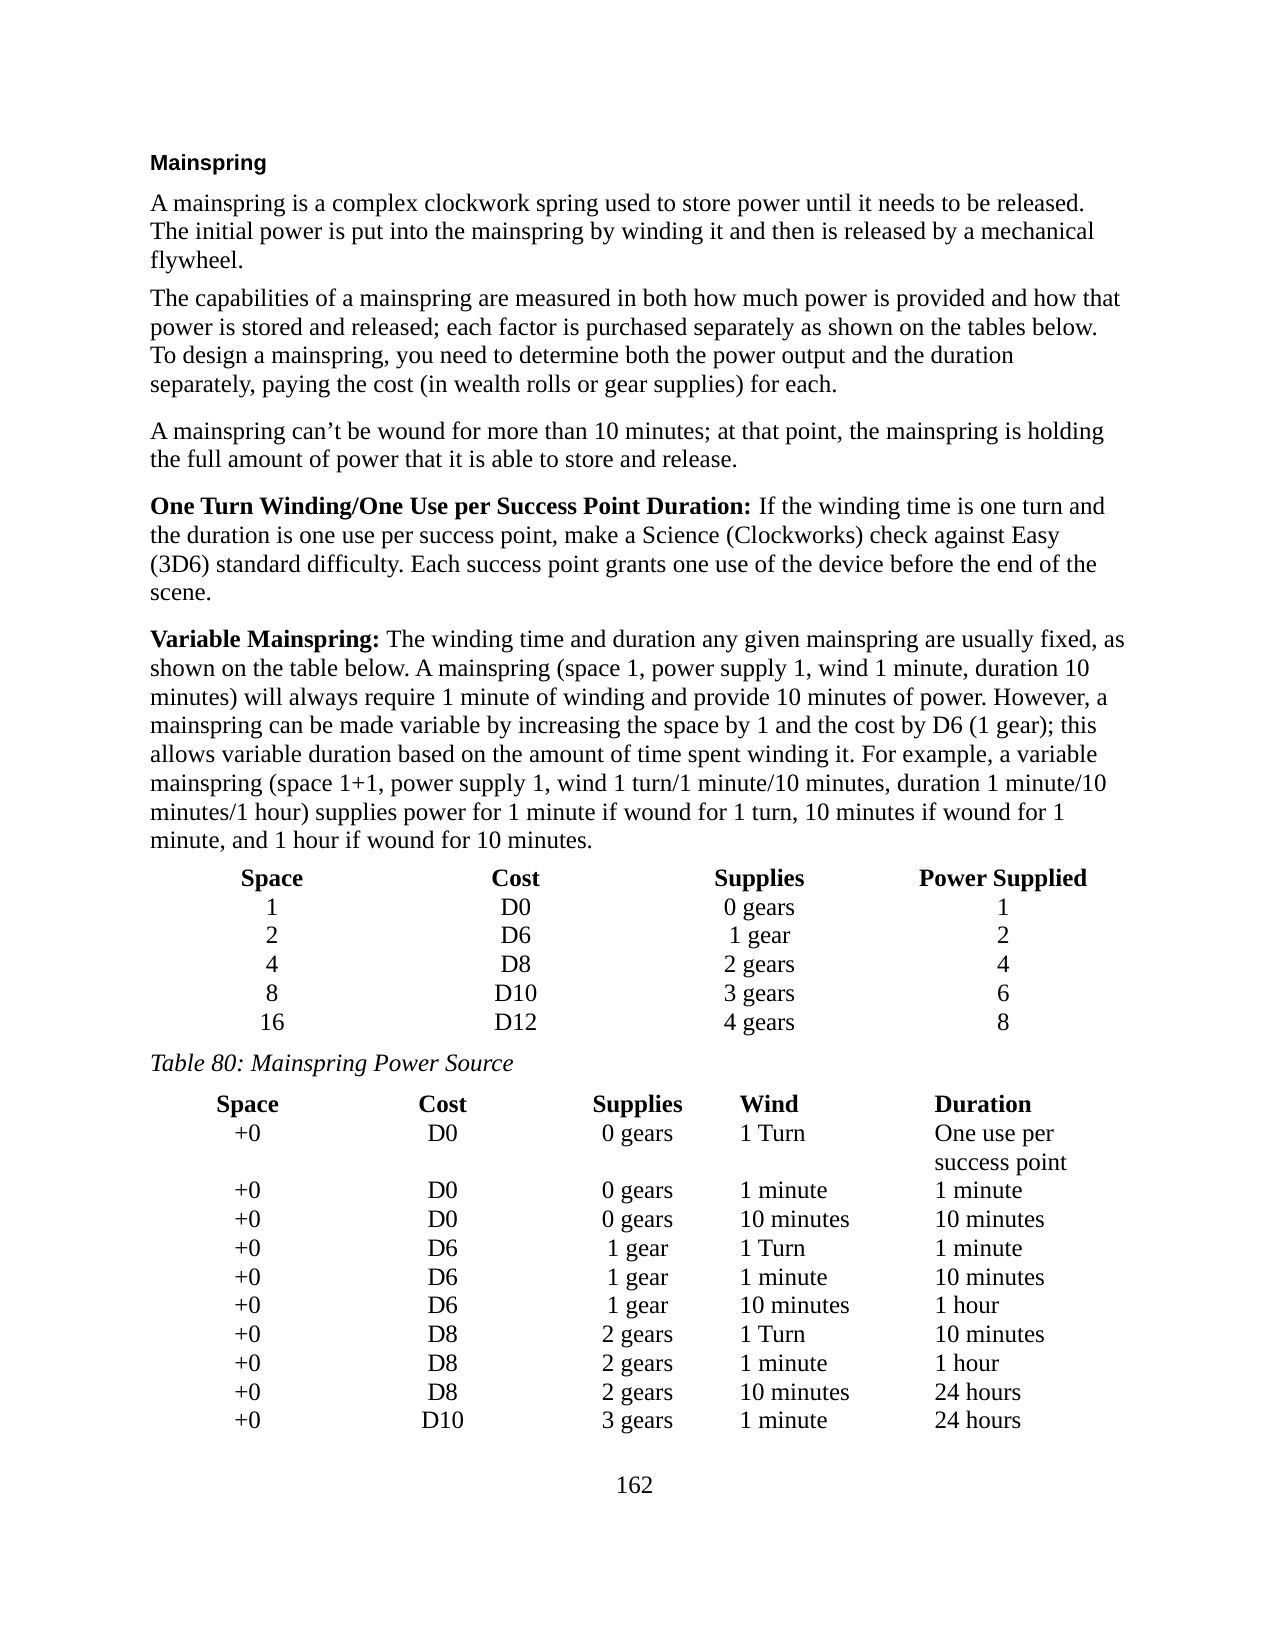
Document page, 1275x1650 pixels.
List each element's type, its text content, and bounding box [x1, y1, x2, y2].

subtitle Mainspring [150, 150, 1125, 175]
table_cell 2 gears [540, 1377, 735, 1406]
table_cell 3 gears [638, 978, 881, 1007]
text A mainspring is a complex clockwork spring used to store power until it needs to be released. The initial power is put into the mainspring by winding it and then is released by a mechanical flywheel. [150, 188, 1125, 274]
table_cell 10 minutes [930, 1319, 1125, 1348]
table_cell 1 minute [930, 1233, 1125, 1262]
table_cell +0 [150, 1204, 345, 1233]
table_header Cost [394, 863, 637, 892]
table_cell 3 gears [540, 1406, 735, 1434]
table_cell 10 minutes [930, 1262, 1125, 1291]
table_cell 10 minutes [735, 1204, 930, 1233]
table_cell +0 [150, 1262, 345, 1291]
table_cell 8 [881, 1007, 1125, 1036]
table_cell +0 [150, 1377, 345, 1406]
table_cell +0 [150, 1291, 345, 1319]
table_header Wind [735, 1089, 930, 1118]
table_header Power Supplied [881, 863, 1125, 892]
table_cell D12 [394, 1007, 637, 1036]
table_cell 1 minute [735, 1262, 930, 1291]
table_header Space [150, 1089, 345, 1118]
table_cell 16 [150, 1007, 394, 1036]
table_cell D0 [345, 1204, 540, 1233]
table_header Duration [930, 1089, 1125, 1118]
table_cell 1 gear [540, 1262, 735, 1291]
table_cell 1 [881, 892, 1125, 921]
table_cell 10 minutes [735, 1377, 930, 1406]
table_cell 1 Turn [735, 1319, 930, 1348]
table_cell 2 [881, 921, 1125, 949]
table_cell D10 [394, 978, 637, 1007]
table_cell +0 [150, 1406, 345, 1434]
table_cell 2 [150, 921, 394, 949]
table_cell 1 gear [638, 921, 881, 949]
table_cell D8 [345, 1319, 540, 1348]
table_cell 2 gears [540, 1319, 735, 1348]
table_cell D6 [345, 1233, 540, 1262]
table_cell 1 hour [930, 1291, 1125, 1319]
table_cell D8 [394, 949, 637, 978]
table_cell 1 minute [735, 1176, 930, 1204]
table_cell 0 gears [540, 1204, 735, 1233]
table_cell D0 [394, 892, 637, 921]
table_cell D10 [345, 1406, 540, 1434]
table_cell 0 gears [540, 1118, 735, 1176]
table_cell 8 [150, 978, 394, 1007]
table_cell 1 Turn [735, 1233, 930, 1262]
table_cell 1 hour [930, 1348, 1125, 1377]
table_cell 6 [881, 978, 1125, 1007]
table_cell 1 gear [540, 1291, 735, 1319]
table_cell +0 [150, 1319, 345, 1348]
table_header Supplies [540, 1089, 735, 1118]
table_cell 1 minute [735, 1406, 930, 1434]
table_cell 1 gear [540, 1233, 735, 1262]
table_cell 1 Turn [735, 1118, 930, 1176]
table_cell 0 gears [540, 1176, 735, 1204]
table_cell +0 [150, 1176, 345, 1204]
table_cell 10 minutes [930, 1204, 1125, 1233]
table_cell 2 gears [540, 1348, 735, 1377]
table_cell +0 [150, 1118, 345, 1176]
table_cell D6 [345, 1262, 540, 1291]
table_header Supplies [638, 863, 881, 892]
table_cell 24 hours [930, 1406, 1125, 1434]
table_cell One use per success point [930, 1118, 1125, 1176]
table_cell 1 minute [735, 1348, 930, 1377]
table_cell D8 [345, 1377, 540, 1406]
table_cell 24 hours [930, 1377, 1125, 1406]
text A mainspring can’t be wound for more than 10 minutes; at that point, the mainspring is holding the full amount of power that it is able to store and release. [150, 416, 1125, 473]
table_header Space [150, 863, 394, 892]
table_cell 4 gears [638, 1007, 881, 1036]
table_cell 1 minute [930, 1176, 1125, 1204]
text One Turn Winding/One Use per Success Point Duration: If the winding time is one turn and the duration is one use per success point, make a Science (Clockworks) check against Easy (3D6) standard difficulty. Each success point grants one use of the device before the end of the scene. [150, 491, 1125, 606]
table_cell D6 [345, 1291, 540, 1319]
table_cell 10 minutes [735, 1291, 930, 1319]
table_cell D6 [394, 921, 637, 949]
text Table 80: Mainspring Power Source [150, 1048, 1125, 1077]
table_cell 1 [150, 892, 394, 921]
table_cell 4 [150, 949, 394, 978]
table_cell D8 [345, 1348, 540, 1377]
table_cell 2 gears [638, 949, 881, 978]
table_cell 4 [881, 949, 1125, 978]
table_cell +0 [150, 1233, 345, 1262]
table_header Cost [345, 1089, 540, 1118]
text Variable Mainspring: The winding time and duration any given mainspring are usually fixed, as shown on the table below. A mainspring (space 1, power supply 1, wind 1 minute, duration 10 minutes) will always require 1 minute of winding and provide 10 minutes of power. However, a mainspring can be made variable by increasing the space by 1 and the cost by D6 (1 gear); this allows variable duration based on the amount of time spent winding it. For example, a variable mainspring (space 1+1, power supply 1, wind 1 turn/1 minute/10 minutes, duration 1 minute/10 minutes/1 hour) supplies power for 1 minute if wound for 1 turn, 10 minutes if wound for 1 minute, and 1 hour if wound for 10 minutes. [150, 624, 1125, 854]
table_cell D0 [345, 1176, 540, 1204]
text The capabilities of a mainspring are measured in both how much power is provided and how that power is stored and released; each factor is purchased separately as shown on the tables below. To design a mainspring, you need to determine both the power output and the duration separately, paying the cost (in wealth rolls or gear supplies) for each. [150, 283, 1125, 398]
table_cell 0 gears [638, 892, 881, 921]
table_cell +0 [150, 1348, 345, 1377]
table_cell D0 [345, 1118, 540, 1176]
